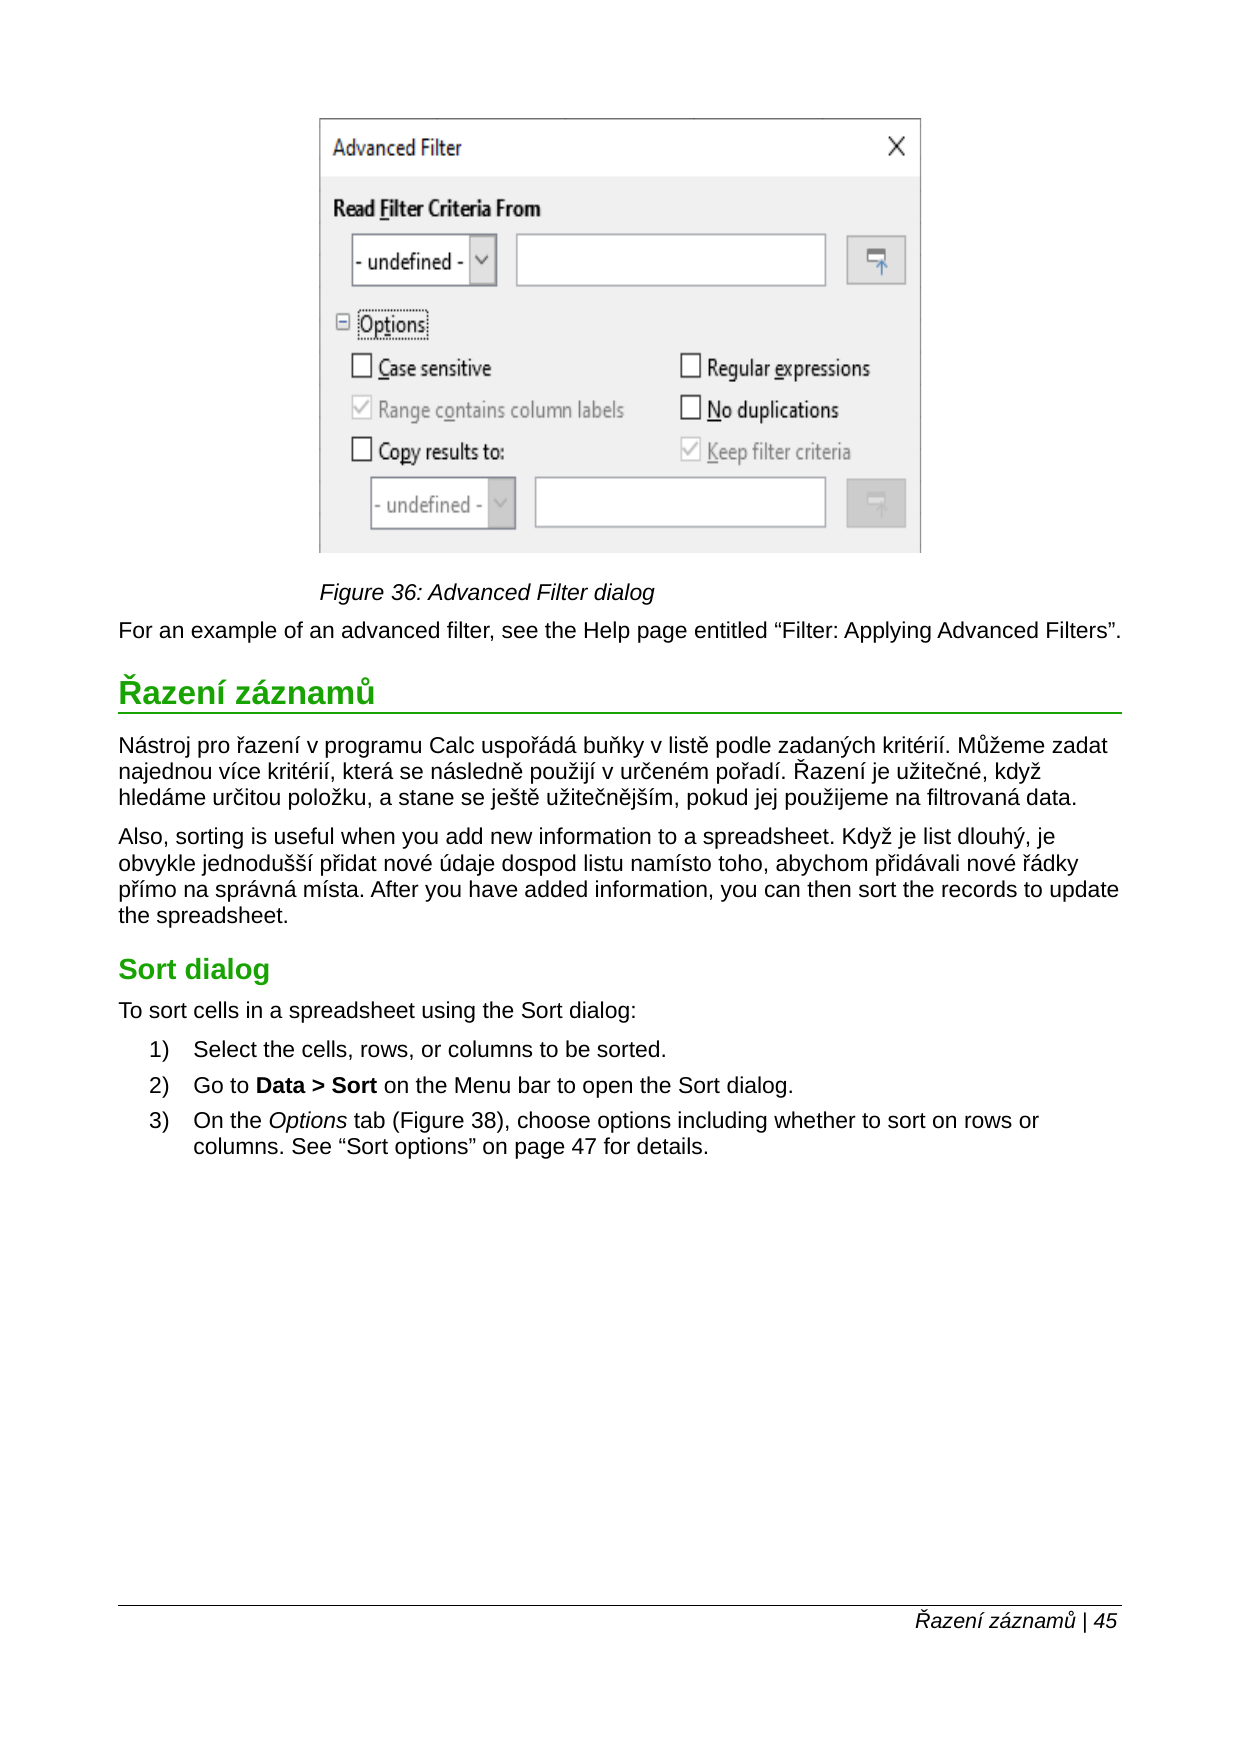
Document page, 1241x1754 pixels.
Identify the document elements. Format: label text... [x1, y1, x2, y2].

list Select the cells, rows, or columns to be sorted. [169, 1036, 1122, 1063]
list On the Options tab (Figure 38), choose options including whether to sort on rows or columns. See “Sort options” on page 45 for details. [169, 1107, 1122, 1159]
text Figure 36: Advanced Filter dialog [319, 553, 921, 606]
list Go to Data > Sort on the Menu bar to open the Sort dialog. [169, 1072, 1122, 1098]
list To sort cells in a spreadsheet using the Sort dialog: [118, 997, 1122, 1024]
picture [319, 118, 922, 553]
text Also, sorting is useful when you add new information to a spreadsheet. Když je list dlouhý, je obvykle jednodušší přidat nové údaje dospod listu namísto toho, abychom přidávali nové řádky přímo na správná místa. After you have added information, you can then sort the records to update the spreadsheet. [118, 823, 1122, 928]
subtitle Sort dialog [118, 952, 1122, 986]
text Nástroj pro řazení v programu Calc uspořádá buňky v listě podle zadaných kritérií. Můžeme zadat najednou více kritérií, která se následně použijí v určeném pořadí. Řazení je užitečné, když hledáme určitou položku, a stane se ještě užitečnějším, pokud jej použijeme na filtrovaná data. [118, 732, 1122, 811]
subtitle Řazení záznamů [118, 673, 1122, 712]
text For an example of an advanced filter, see the Help page entitled “Filter: Applying Advanced Filters”. [118, 617, 1122, 644]
